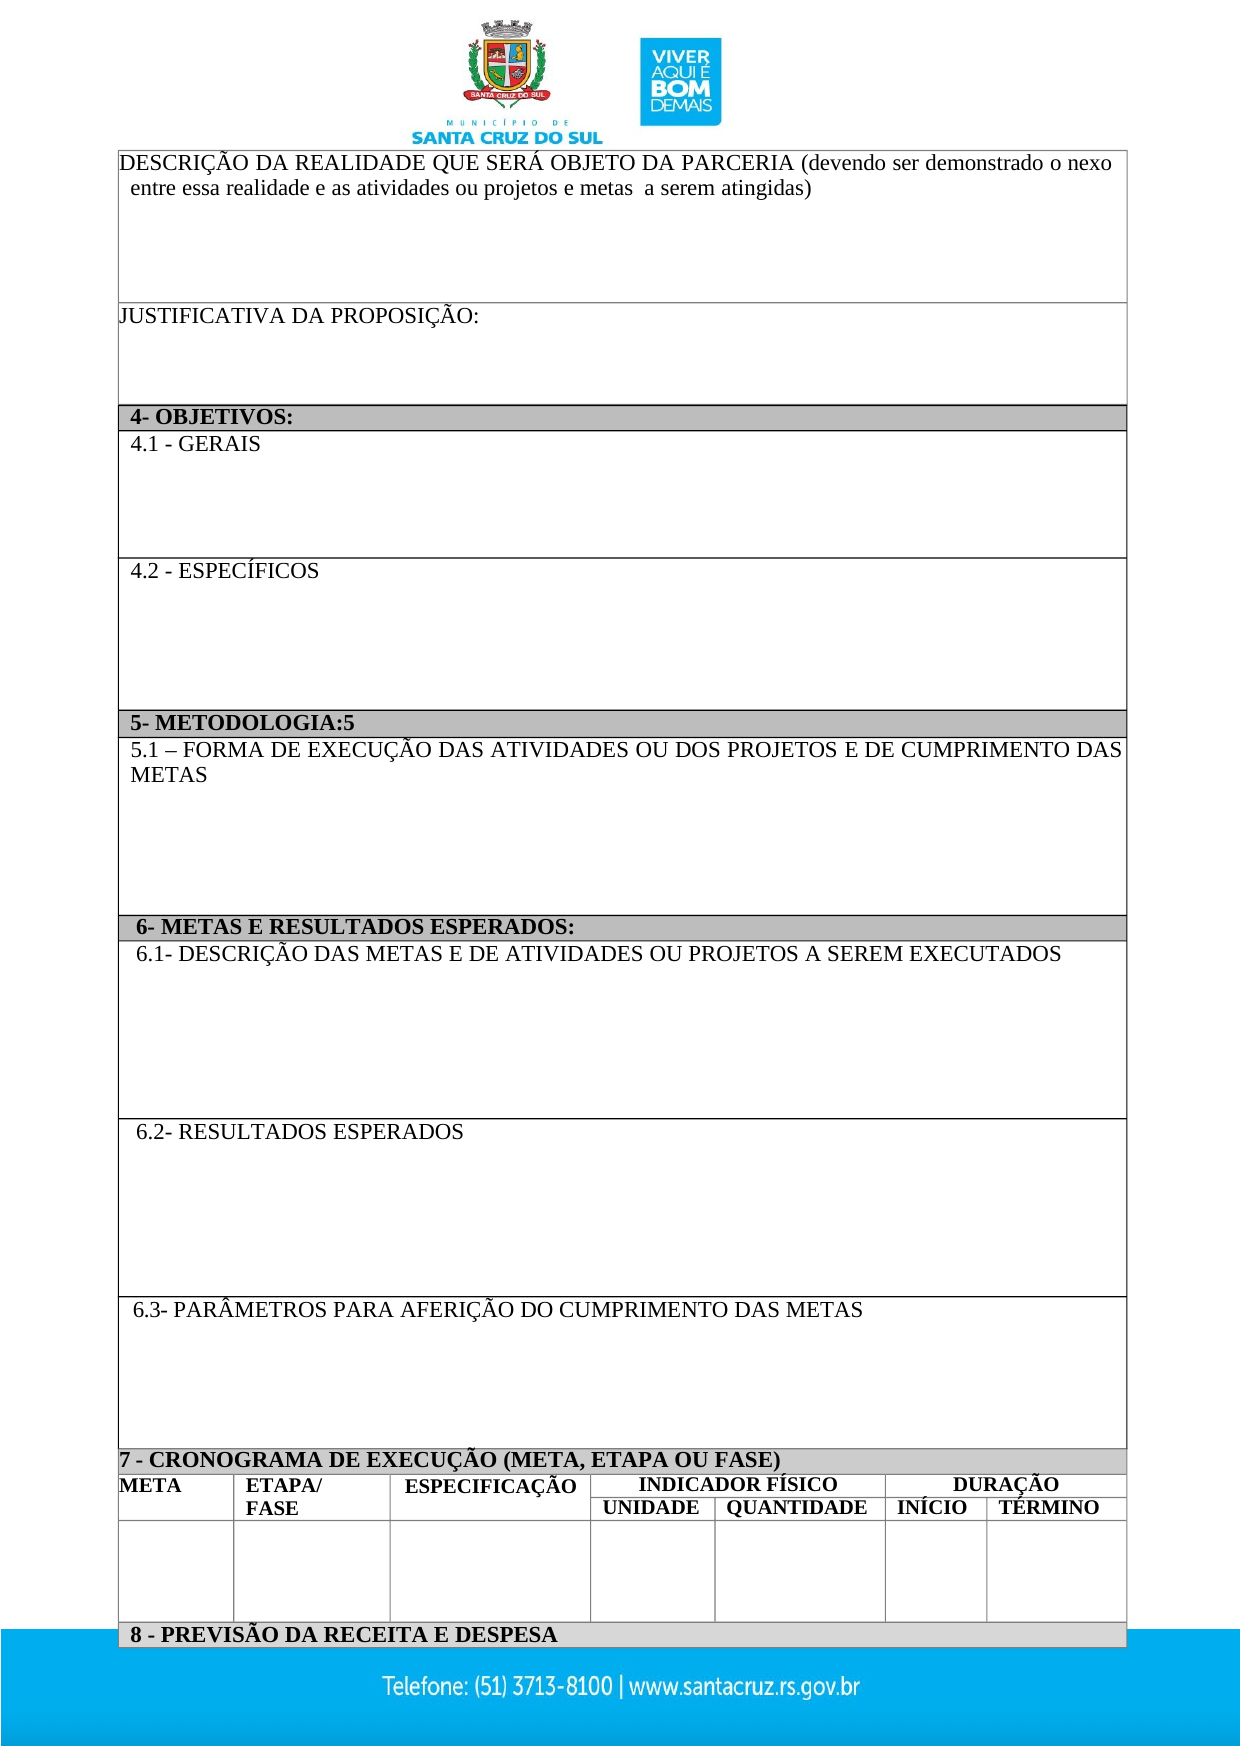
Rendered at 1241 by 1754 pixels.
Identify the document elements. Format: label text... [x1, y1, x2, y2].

picture [826, 1681, 835, 1695]
subtitle 4- OBJETIVOS: [130, 403, 1140, 429]
subtitle 7 - CRONOGRAMA DE EXECUÇÃO (META, ETAPA OU FASE) [119, 1447, 1140, 1473]
picture [841, 1677, 860, 1695]
text ESPECIFICAÇÃO [404, 1473, 581, 1498]
picture [545, 1676, 555, 1695]
picture [514, 1676, 534, 1695]
picture [567, 1676, 587, 1695]
picture [781, 1681, 799, 1695]
picture [536, 1677, 544, 1695]
subtitle 5- METODOLOGIA:5 [130, 709, 1140, 736]
picture [493, 1676, 506, 1697]
picture [589, 1676, 613, 1695]
text 5.1 – FORMA DE EXECUÇÃO DAS ATIVIDADES OU DOS PROJETOS E DE CUMPRIMENTO DAS METAS [119, 738, 1140, 788]
list 4.2 - ESPECÍFICOS [119, 557, 1140, 583]
text JUSTIFICATIVA DA PROPOSIÇÃO: [119, 302, 1140, 328]
picture [422, 1676, 462, 1695]
picture [476, 1676, 480, 1697]
list 6.3- PARÂMETROS PARA AFERIÇÃO DO CUMPRIMENTO DAS METAS [106, 1296, 1140, 1322]
text DURAÇÃO INÍCIO TÉRMINO [897, 1473, 1101, 1519]
list 6.2- RESULTADOS ESPERADOS [119, 1118, 1140, 1144]
picture [383, 1676, 394, 1694]
picture [801, 1681, 825, 1700]
picture [405, 19, 724, 146]
text ETAPA/ FASE [246, 1474, 324, 1520]
text DESCRIÇÃO DA REALIDADE QUE SERÁ OBJETO DA PARCERIA (devendo ser demonstrado o nexo entre essa realidade e as atividades ou projetos e metas a serem atingidas) [119, 150, 1140, 200]
picture [482, 1676, 490, 1695]
picture [630, 1681, 678, 1695]
text META [119, 1473, 186, 1497]
list 6.1- DESCRIÇÃO DAS METAS E DE ATIVIDADES OU PROJETOS A SEREM EXECUTADOS [119, 940, 1140, 966]
text INDICADOR FÍSICO UNIDADE QUANTIDADE [602, 1473, 868, 1519]
list 4.1 - GERAIS [119, 430, 1140, 456]
subtitle 6- METAS E RESULTADOS ESPERADOS: [130, 913, 1140, 939]
subtitle 8 - PREVISÃO DA RECEITA E DESPESA [130, 1621, 1140, 1647]
picture [394, 1677, 419, 1695]
picture [680, 1678, 773, 1695]
